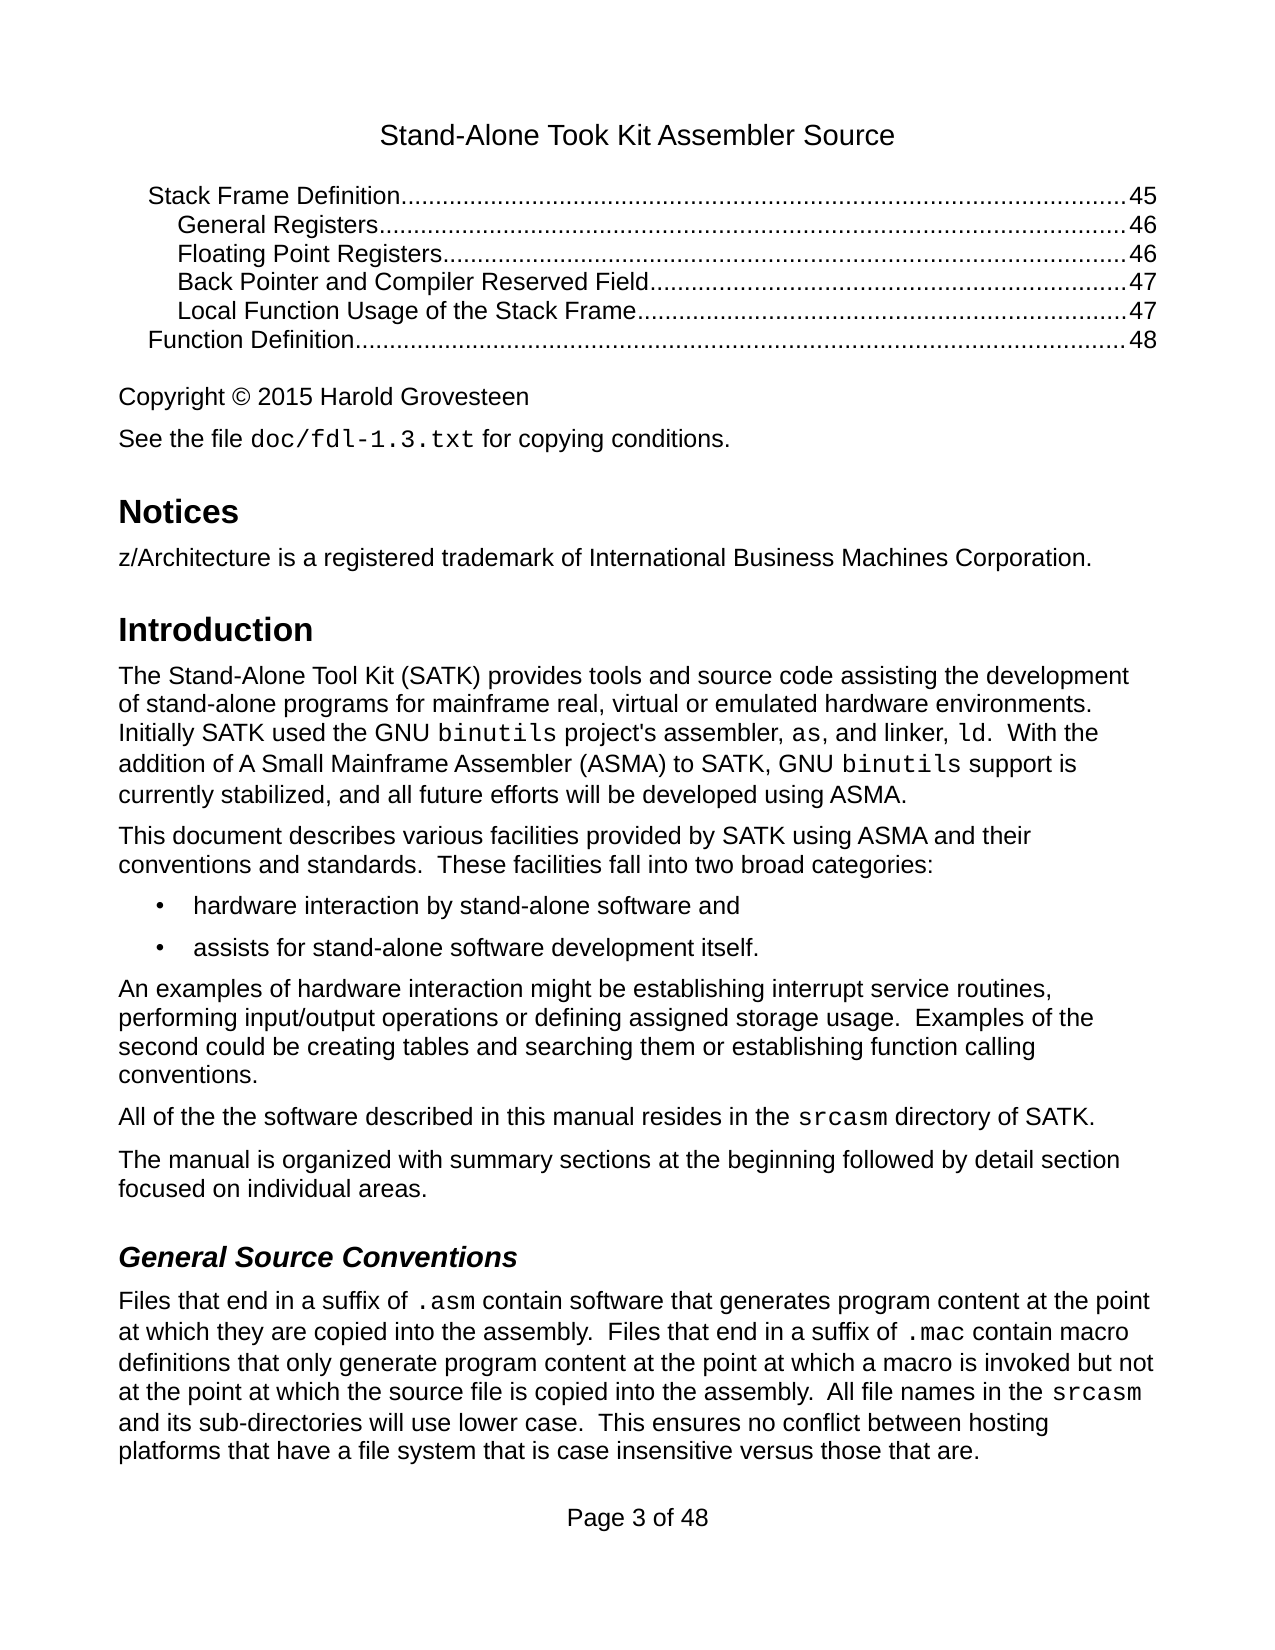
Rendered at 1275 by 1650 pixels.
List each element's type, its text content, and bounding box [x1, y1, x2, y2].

subtitle Introduction [118, 609, 1157, 648]
text Function Definition 48 [148, 325, 1157, 354]
text z/Architecture is a registered trademark of International Business Machines Corporation. [118, 543, 1157, 572]
subtitle General Source Conventions [118, 1240, 1157, 1273]
subtitle Notices [118, 492, 1157, 531]
text General Registers 46 [177, 210, 1157, 239]
text The Stand-Alone Tool Kit (SATK) provides tools and source code assisting the development of stand-alone programs for mainframe real, virtual or emulated hardware environments. Initially SATK used the GNU binutils project's assembler, as, and linker, ld. With the addition of A Small Mainframe Assembler (ASMA) to SATK, GNU binutils support is currently stabilized, and all future efforts will be developed using ASMA. [118, 661, 1157, 809]
list assists for stand-alone software development itself. [156, 933, 1157, 961]
text See the file doc/fdl-1.3.txt for copying conditions. [118, 424, 1157, 454]
text Copyright © 2015 Harold Grovesteen [118, 382, 1157, 411]
list hardware interaction by stand-alone software and [156, 891, 1157, 920]
text Files that end in a suffix of .asm contain software that generates program content at the point at which they are copied into the assembly. Files that end in a suffix of .mac contain macro definitions that only generate program content at the point at which a macro is invoked but not at the point at which the source file is copied into the assembly. All file names in the srcasm and its sub-directories will use lower case. This ensures no conflict between hosting platforms that have a file system that is case insensitive versus those that are. [118, 1286, 1157, 1465]
text Back Pointer and Compiler Reserved Field 47 [177, 267, 1157, 296]
text All of the the software described in this manual resides in the srcasm directory of SATK. [118, 1101, 1157, 1132]
text Stack Frame Definition 45 [148, 181, 1157, 210]
text Local Function Usage of the Stack Frame 47 [177, 296, 1157, 325]
text Floating Point Registers 46 [177, 239, 1157, 267]
text This document describes various facilities provided by SATK using ASMA and their conventions and standards. These facilities fall into two broad categories: [118, 821, 1157, 879]
text An examples of hardware interaction might be establishing interrupt service routines, performing input/output operations or defining assigned storage usage. Examples of the second could be creating tables and searching them or establishing function calling conventions. [118, 974, 1157, 1089]
text The manual is organized with summary sections at the beginning followed by detail section focused on individual areas. [118, 1145, 1157, 1202]
